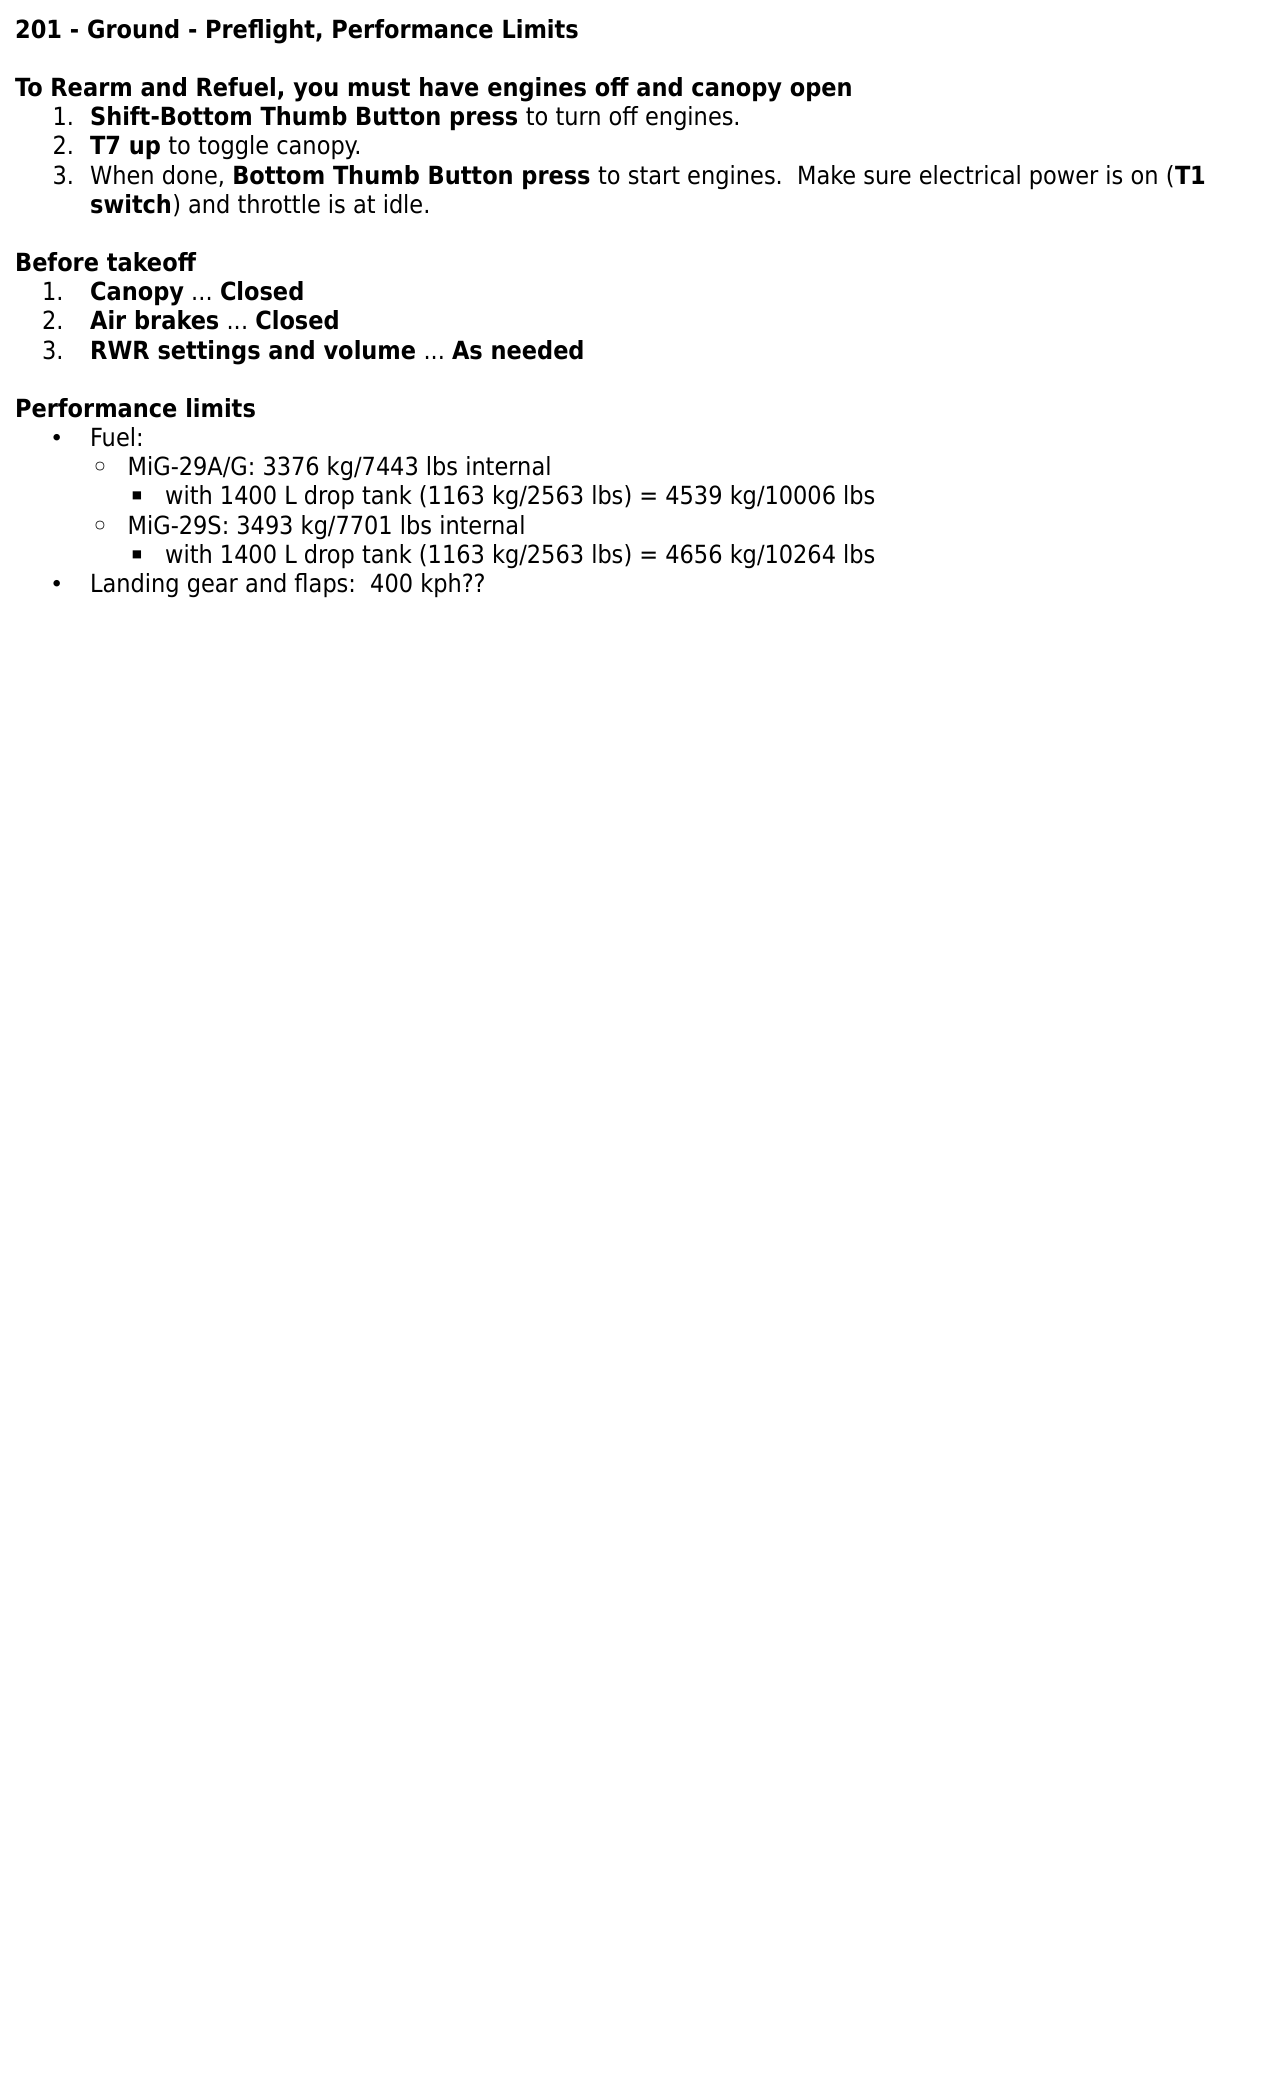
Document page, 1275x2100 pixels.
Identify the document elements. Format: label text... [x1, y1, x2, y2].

text Before takeoff [15, 248, 1260, 277]
list When done, Bottom Thumb Button press to start engines. Make sure electrical power is on (T1 switch) and throttle is at idle. [52, 161, 1260, 219]
list MiG-29S: 3493 kg/7701 lbs internal [90, 511, 1260, 540]
list MiG-29A/G: 3376 kg/7443 lbs internal [90, 452, 1260, 482]
list with 1400 L drop tank (1163 kg/2563 lbs) = 4539 kg/10006 lbs [127, 482, 1260, 511]
list Canopy ... Closed [52, 277, 1260, 307]
text 201 - Ground - Preflight, Performance Limits [15, 15, 1260, 44]
list Fuel: [52, 423, 1260, 452]
text Performance limits [15, 394, 1260, 423]
list Shift-Bottom Thumb Button press to turn off engines. [52, 102, 1260, 132]
list RWR settings and volume ... As needed [52, 336, 1260, 365]
text To Rearm and Refuel, you must have engines off and canopy open [15, 73, 1260, 102]
list T7 up to toggle canopy. [52, 132, 1260, 161]
list Landing gear and flaps: 400 kph?? [52, 569, 1260, 598]
list with 1400 L drop tank (1163 kg/2563 lbs) = 4656 kg/10264 lbs [127, 540, 1260, 569]
list Air brakes ... Closed [52, 307, 1260, 336]
